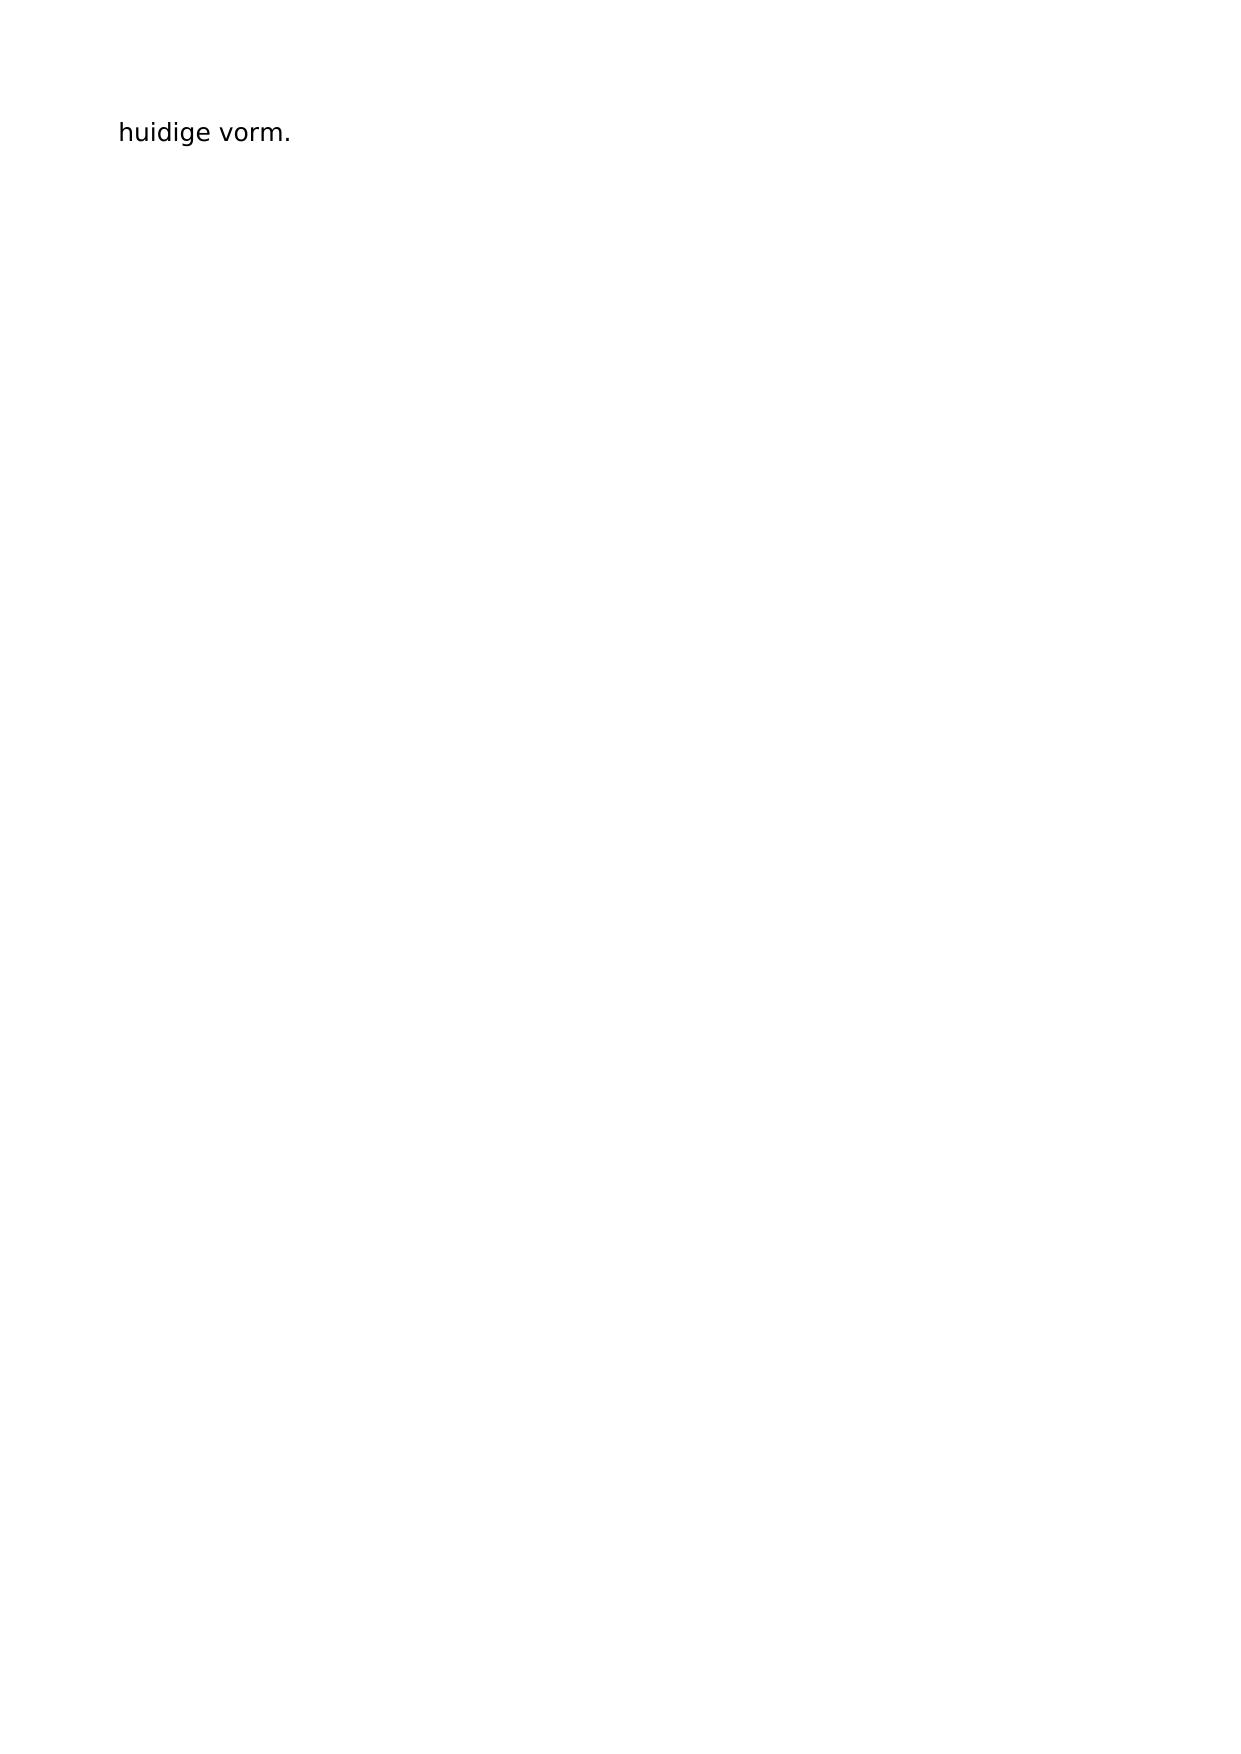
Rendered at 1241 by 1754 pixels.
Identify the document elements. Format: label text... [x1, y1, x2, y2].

text huidige vorm. [118, 118, 1122, 147]
